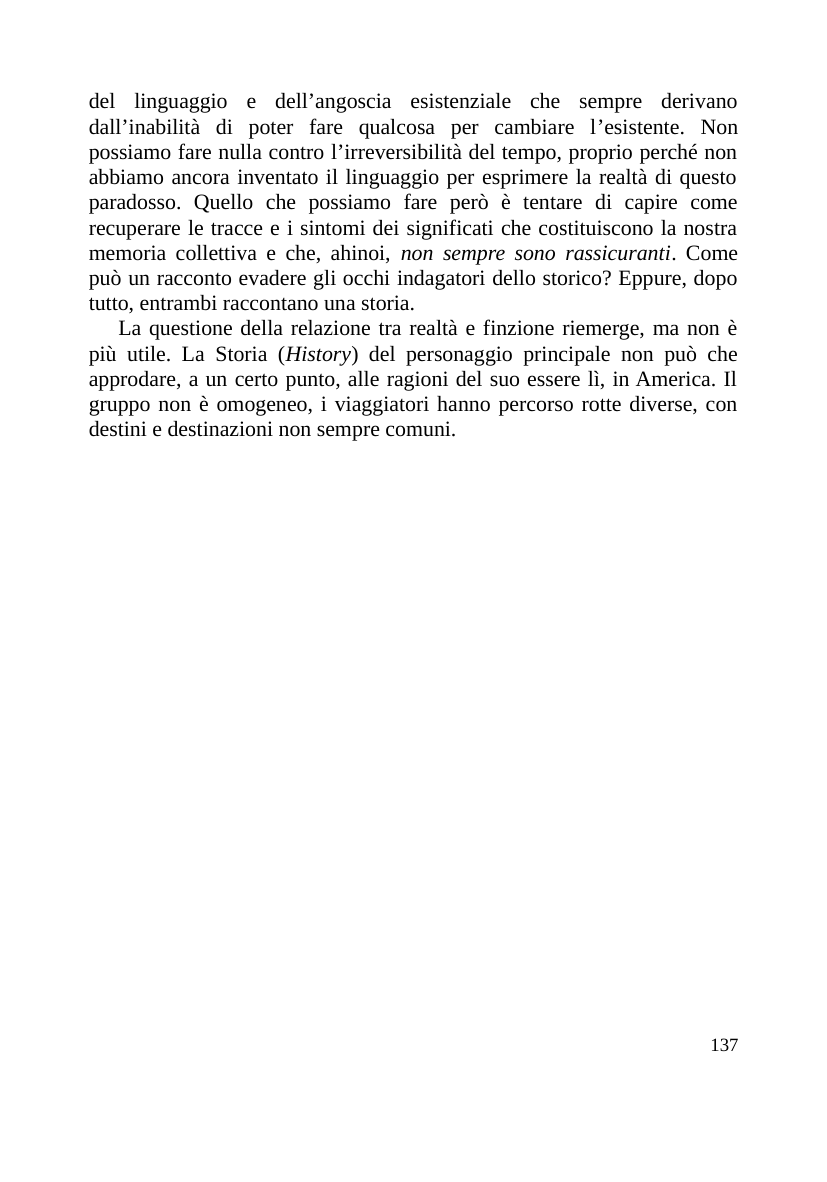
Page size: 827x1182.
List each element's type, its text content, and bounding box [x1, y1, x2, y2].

text La questione della relazione tra realtà e finzione riemerge, ma non è più utile. La Storia (History) del personaggio principale non può che approdare, a un certo punto, alle ragioni del suo essere lì, in America. Il gruppo non è omogeneo, i viaggiatori hanno percorso rotte diverse, con destini e destinazioni non sempre comuni. [88, 315, 738, 441]
text del linguaggio e dell’angoscia esistenziale che sempre derivano dall’inabilità di poter fare qualcosa per cambiare l’esistente. Non possiamo fare nulla contro l’irreversibilità del tempo, proprio perché non abbiamo ancora inventato il linguaggio per esprimere la realtà di questo paradosso. Quello che possiamo fare però è tentare di capire come recuperare le tracce e i sintomi dei significati che costituiscono la nostra memoria collettiva e che, ahinoi, non sempre sono rassicuranti. Come può un racconto evadere gli occhi indagatori dello storico? Eppure, dopo tutto, entrambi raccontano una storia. [88, 88, 738, 315]
